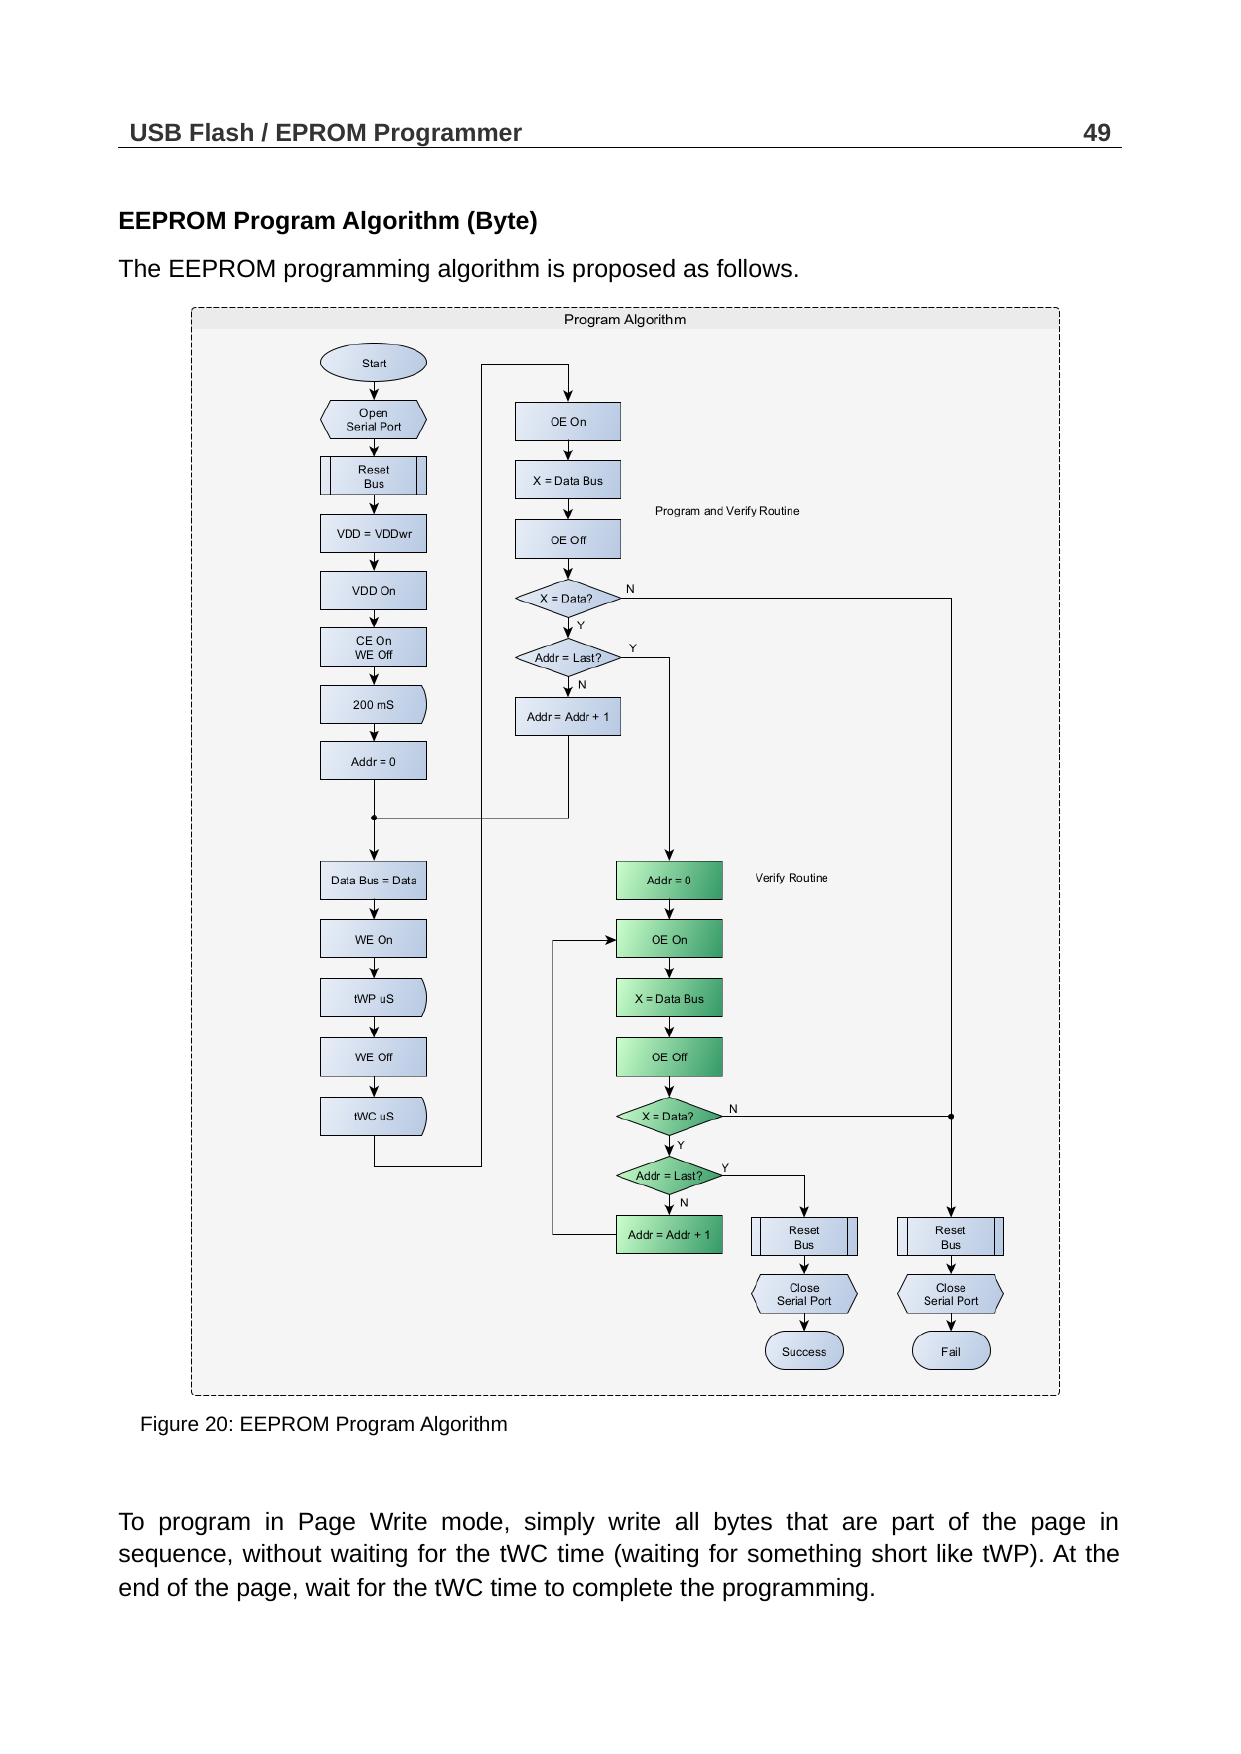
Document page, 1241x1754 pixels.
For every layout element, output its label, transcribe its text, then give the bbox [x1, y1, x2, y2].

picture [177, 301, 1063, 1400]
text The EEPROM programming algorithm is proposed as follows. [118, 254, 1122, 283]
text EEPROM Program Algorithm (Byte) [118, 206, 1122, 235]
text To program in Page Write mode, simply write all bytes that are part of the page in sequence, without waiting for the tWC time (waiting for something short like tWP). At the end of the page, wait for the tWC time to complete the programming. [118, 1506, 1122, 1601]
text Figure 20: EEPROM Program Algorithm [140, 1400, 1100, 1436]
